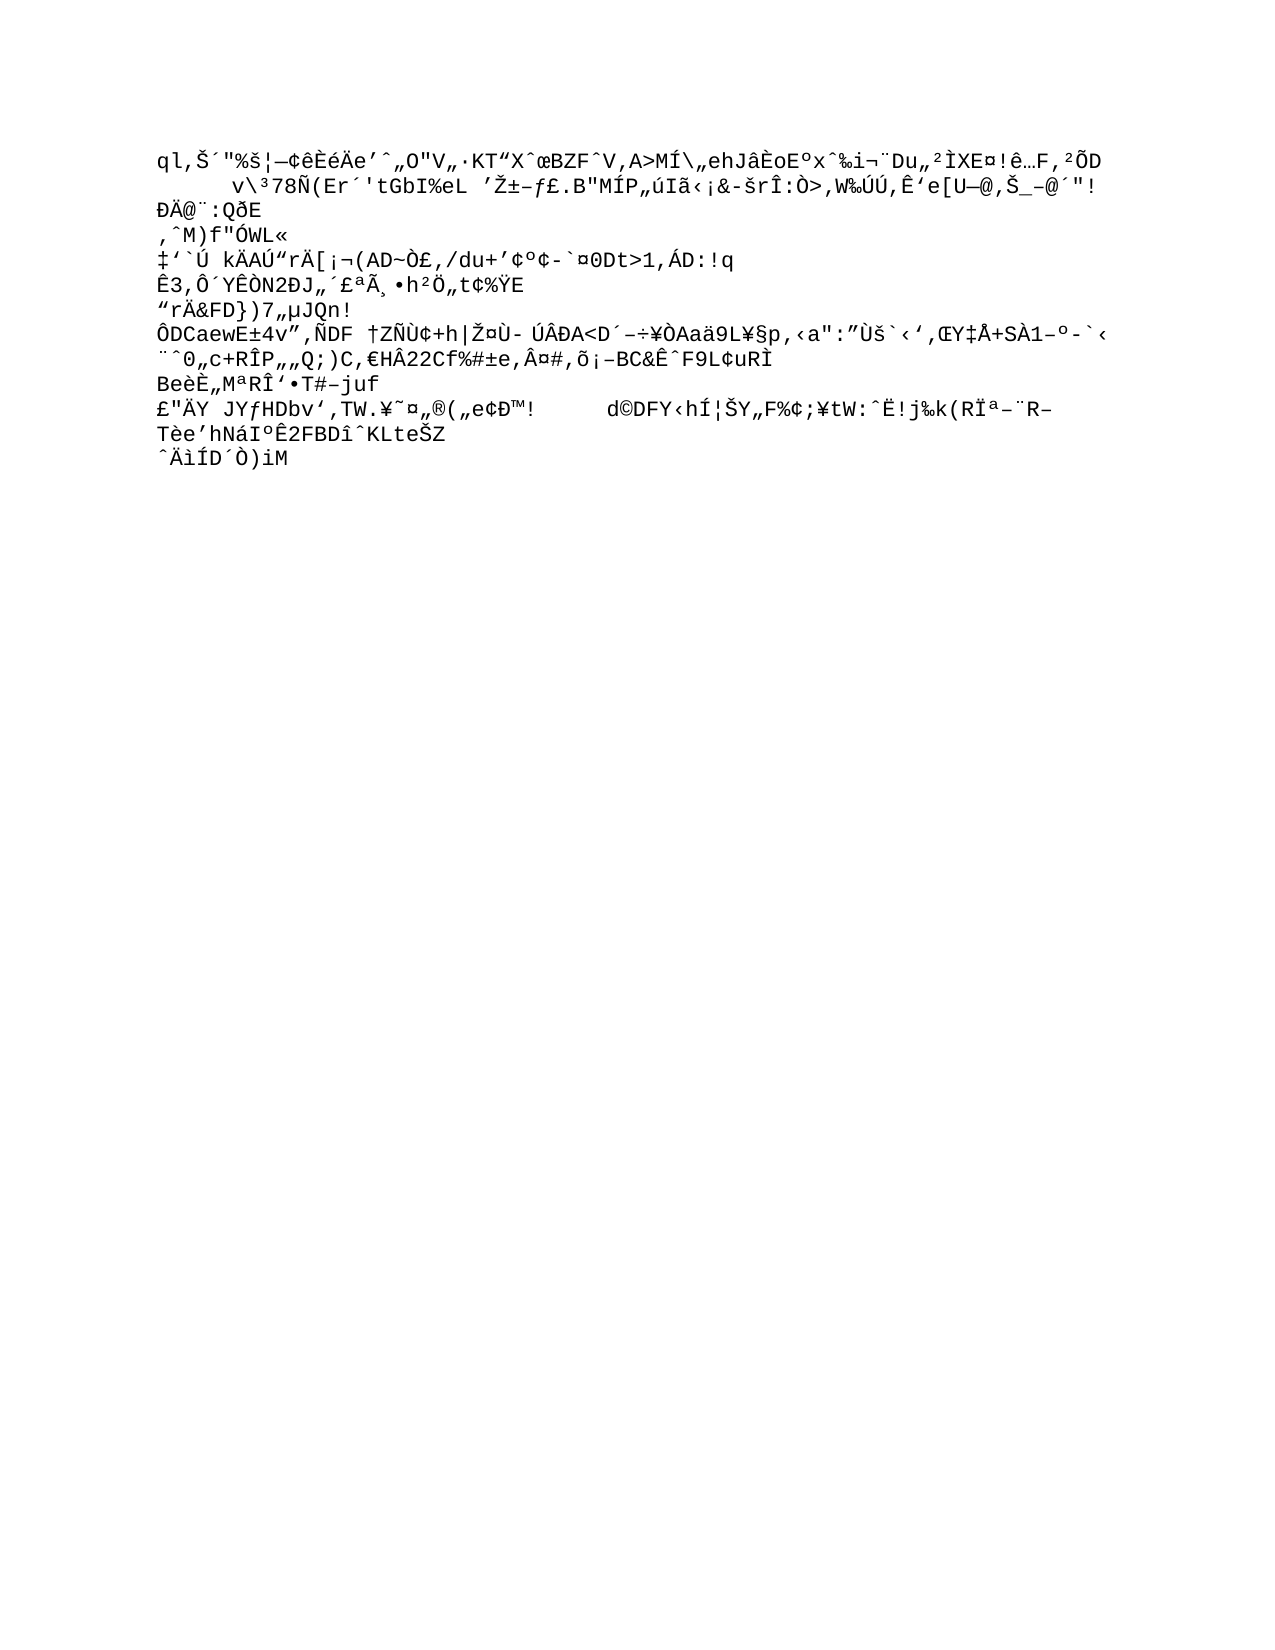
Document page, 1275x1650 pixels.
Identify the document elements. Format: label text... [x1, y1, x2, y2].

text Ê3,Ô´YÊÒN2ÐJ„´£ªÃ¸•h²Ö„t¢%ŸE “rÄ&FD})7„µJQn! ÔDCaewE±4v”‚ÑDF †ZÑÙ¢+h|Ž¤Ù- ÚÂÐA<D´–÷¥ÒAaä9L¥§p‚‹a":”Ùš`‹‘‚ŒY‡Å+SÀ1–º‑`‹¨ˆ0„c+RÎP„„Q;)C,€HÂ22Cf%#±e,Â¤#,õ¡–BC&ÊˆF9L¢uRÌ BeèÈ„MªRÎ‘•T#–juf [156, 274, 1118, 398]
text ql,Š´"%š¦—¢êÈéÄe’ˆ„O"V„·KT“XˆœBZFˆV‚A>MÍ\„ehJâÈoEºxˆ‰i¬¨Du„²ÌXE¤!ê…F‚²ÕD v\³1Ñ(Er´'tGbI%eL ’Ž±–ƒ£.B"MÍP„úIã‹¡&-šrÎ:Ò>‚W‰ÚÚ,Ê‘e[U—@‚Š_–@´"!ÐÄ@¨:QðE [156, 150, 1118, 224]
text ˆÄìÍD´Ò)iM [156, 447, 1118, 472]
text ‚ˆM)f"ÓWL« ‡‘`Ú kÄAÚ“rÄ[¡¬(AD~Ò£‚/du+’¢º¢-`¤0Dt>1,ÁD:!q [156, 224, 1118, 274]
text £"ÄY JYƒHDbv‘‚TW.¥˜¤„®(„e¢Ð™! d©DFY‹hÍ¦ŠY„F%­¢;¥tW:ˆË!j‰k(RÏª–¨R–Tèe’hNáIºÊ2FBDîˆKLteŠZ [156, 398, 1118, 447]
